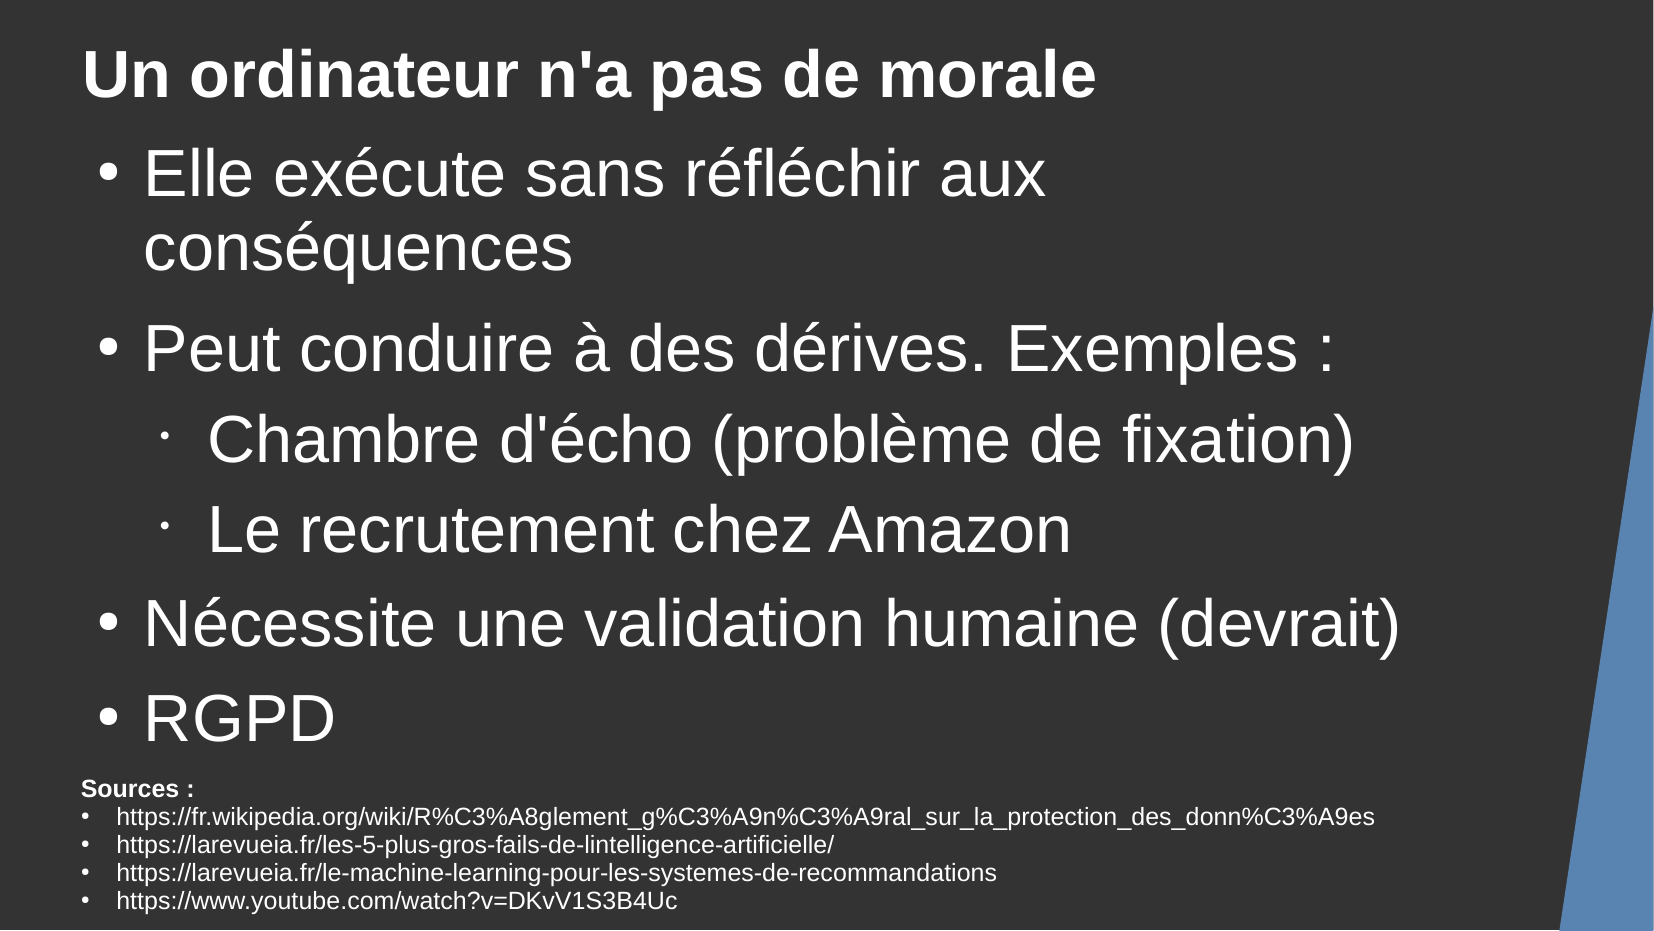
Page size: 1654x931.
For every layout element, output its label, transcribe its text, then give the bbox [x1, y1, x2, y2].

text_box Sources : https://fr.wikipedia.org/wiki/R%C3%A8glement_g%C3%A9n%C3%A9ral_sur_la_protection_des_donn%C3%A9es https://larevueia.fr/les-5-plus-gros-fails-de-lintelligence-artificielle/ https://larevueia.fr/le-machine-learning-pour-les-systemes-de-recommandations https://www.youtube.com/watch?v=DKvV1S3B4Uc [66, 767, 1483, 923]
title Un ordinateur n'a pas de morale [82, 37, 1571, 115]
text_box [1559, 302, 1654, 931]
list Elle exécute sans réfléchir aux conséquences Peut conduire à des dérives. Exemples : Chambre d'écho (problème de fixation) Le recrutement chez Amazon Nécessite une validation humaine (devrait) RGPD [80, 135, 1426, 756]
